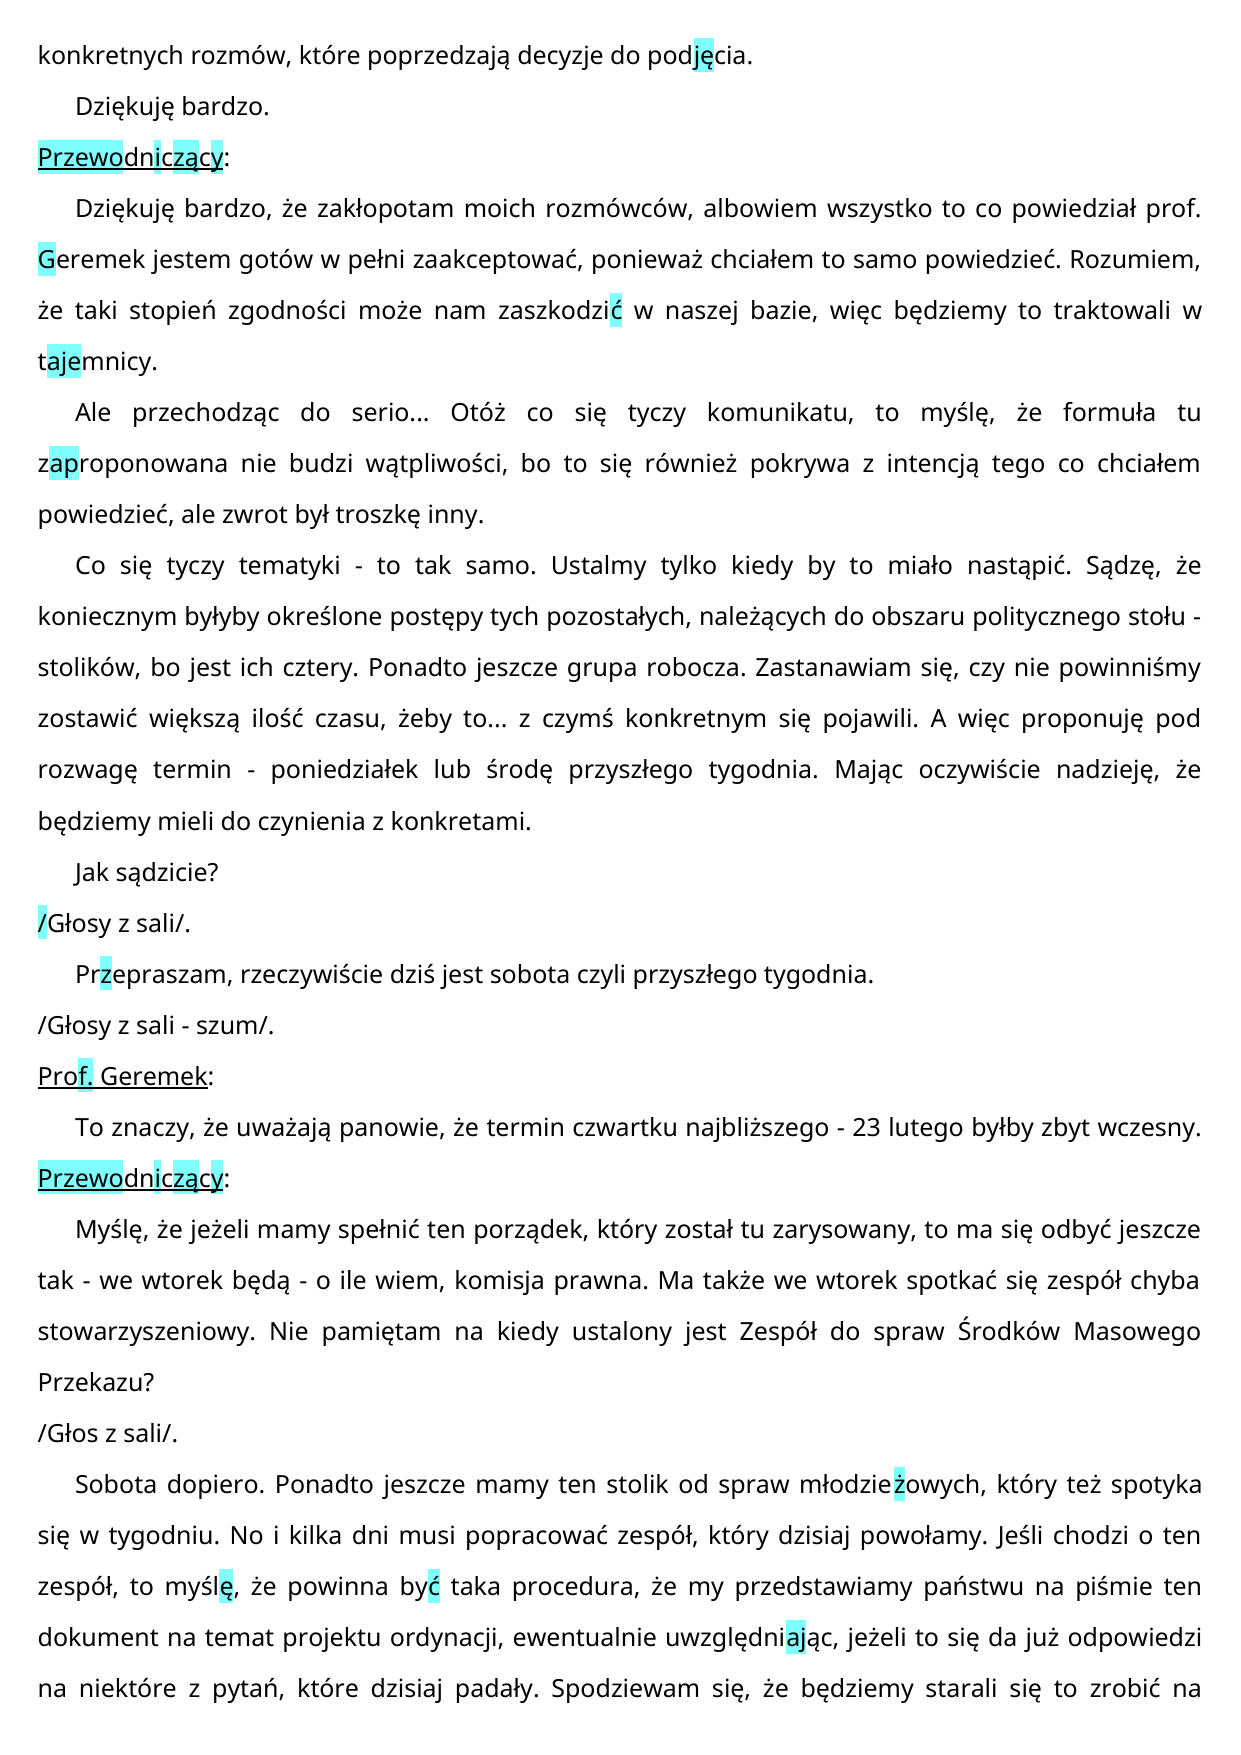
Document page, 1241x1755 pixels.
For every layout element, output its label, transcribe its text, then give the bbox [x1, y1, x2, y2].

text /Głosy z sali/. [37, 905, 1203, 939]
text To znaczy, że uważają panowie, że termin czwartku najbliższego - 23 lutego byłby zbyt wczesny. Przewodniczący: [37, 1109, 1203, 1194]
text Dziękuję bardzo, że zakłopotam moich rozmówców, albowiem wszystko to co powiedział prof. Geremek jestem gotów w pełni zaakceptować, ponieważ chciałem to samo powiedzieć. Rozumiem, że taki stopień zgodności może nam zaszkodzić w naszej bazie, więc będziemy to traktowali w tajemnicy. [37, 191, 1203, 378]
text Co się tyczy tematyki - to tak samo. Ustalmy tylko kiedy by to miało nastąpić. Sądzę, że koniecznym byłyby określone postępy tych pozostałych, należących do obszaru politycznego stołu - stolików, bo jest ich cztery. Ponadto jeszcze grupa robocza. Zastanawiam się, czy nie powinniśmy zostawić większą ilość czasu, żeby to... z czymś konkretnym się pojawili. A więc proponuję pod rozwagę termin - poniedziałek lub środę przyszłego tygodnia. Mając oczywiście nadzieję, że będziemy mieli do czynienia z konkretami. [37, 548, 1203, 837]
text /Głos z sali/. [37, 1416, 1203, 1450]
text konkretnych rozmów, które poprzedzają decyzje do podjęcia. [37, 37, 1203, 72]
text Przepraszam, rzeczywiście dziś jest sobota czyli przyszłego tygodnia. [37, 956, 1203, 990]
text Myślę, że jeżeli mamy spełnić ten porządek, który został tu zarysowany, to ma się odbyć jeszcze tak - we wtorek będą - o ile wiem, komisja prawna. Ma także we wtorek spotkać się zespół chyba stowarzyszeniowy. Nie pamiętam na kiedy ustalony jest Zespół do spraw Środków Masowego Przekazu? [37, 1211, 1203, 1399]
text Sobota dopiero. Ponadto jeszcze mamy ten stolik od spraw młodzieżowych, który też spotyka się w tygodniu. No i kilka dni musi popracować zespół, który dzisiaj powołamy. Jeśli chodzi o ten zespół, to myślę, że powinna być taka procedura, że my przedstawiamy państwu na piśmie ten dokument na temat projektu ordynacji, ewentualnie uwzględniając, jeżeli to się da już odpowiedzi na niektóre z pytań, które dzisiaj padały. Spodziewam się, że będziemy starali się to zrobić na [37, 1467, 1203, 1705]
text Ale przechodząc do serio... Otóż co się tyczy komunikatu, to myślę, że formuła tu zaproponowana nie budzi wątpliwości, bo to się również pokrywa z intencją tego co chciałem powiedzieć, ale zwrot był troszkę inny. [37, 395, 1203, 531]
text Jak sądzicie? [37, 854, 1203, 888]
text Prof. Geremek: [37, 1058, 1203, 1092]
text Przewodniczący: [37, 139, 1203, 174]
text Dziękuję bardzo. [37, 88, 1203, 123]
text /Głosy z sali - szum/. [37, 1007, 1203, 1041]
